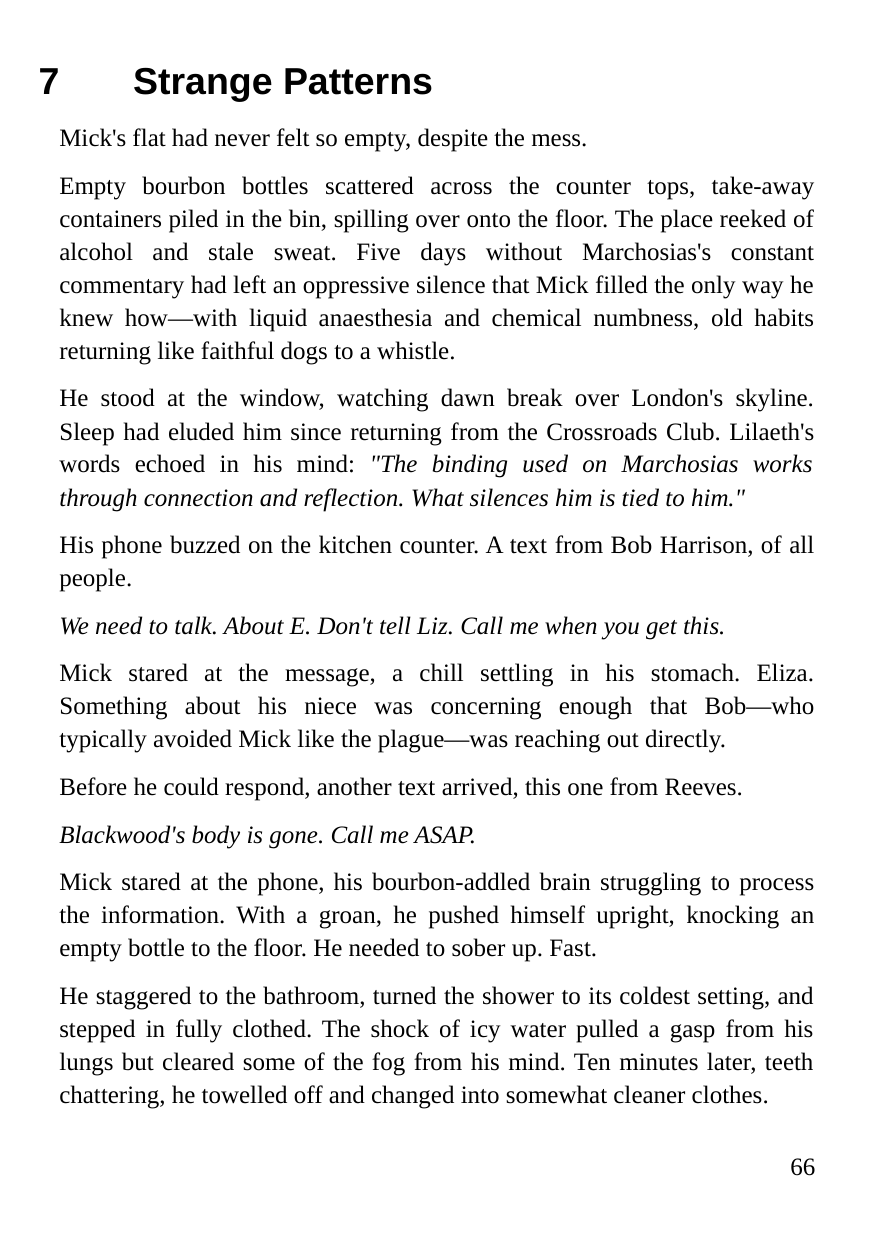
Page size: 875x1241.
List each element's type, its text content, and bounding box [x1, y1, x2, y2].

subtitle Strange Patterns [59, 59, 815, 102]
text Mick stared at the phone, his bourbon-addled brain struggling to process the information. With a groan, he pushed himself upright, knocking an empty bottle to the floor. He needed to sober up. Fast. [59, 867, 815, 962]
text He stood at the window, watching dawn break over London's skyline. Sleep had eluded him since returning from the Crossroads Club. Lilaeth's words echoed in his mind: "The binding used on Marchosias works through connection and reflection. What silences him is tied to him." [59, 383, 815, 511]
text Blackwood's body is gone. Call me ASAP. [59, 820, 815, 848]
text We need to talk. About E. Don't tell Liz. Call me when you get this. [59, 611, 815, 639]
text Mick's flat had never felt so empty, despite the mess. [59, 123, 815, 152]
text He staggered to the bathroom, turned the shower to its coldest setting, and stepped in fully clothed. The shock of icy water pulled a gasp from his lungs but cleared some of the fog from his mind. Ten minutes later, teeth chattering, he towelled off and changed into somewhat cleaner clothes. [59, 981, 815, 1109]
text His phone buzzed on the kitchen counter. A text from Bob Harrison, of all people. [59, 530, 815, 592]
text Mick stared at the message, a chill settling in his stomach. Eliza. Something about his niece was concerning enough that Bob—who typically avoided Mick like the plague—was reaching out directly. [59, 658, 815, 753]
text Before he could respond, another text arrived, this one from Reeves. [59, 772, 815, 801]
text Empty bourbon bottles scattered across the counter tops, take-away containers piled in the bin, spilling over onto the floor. The place reeked of alcohol and stale sweat. Five days without Marchosias's constant commentary had left an oppressive silence that Mick filled the only way he knew how—with liquid anaesthesia and chemical numbness, old habits returning like faithful dogs to a whistle. [59, 171, 815, 365]
